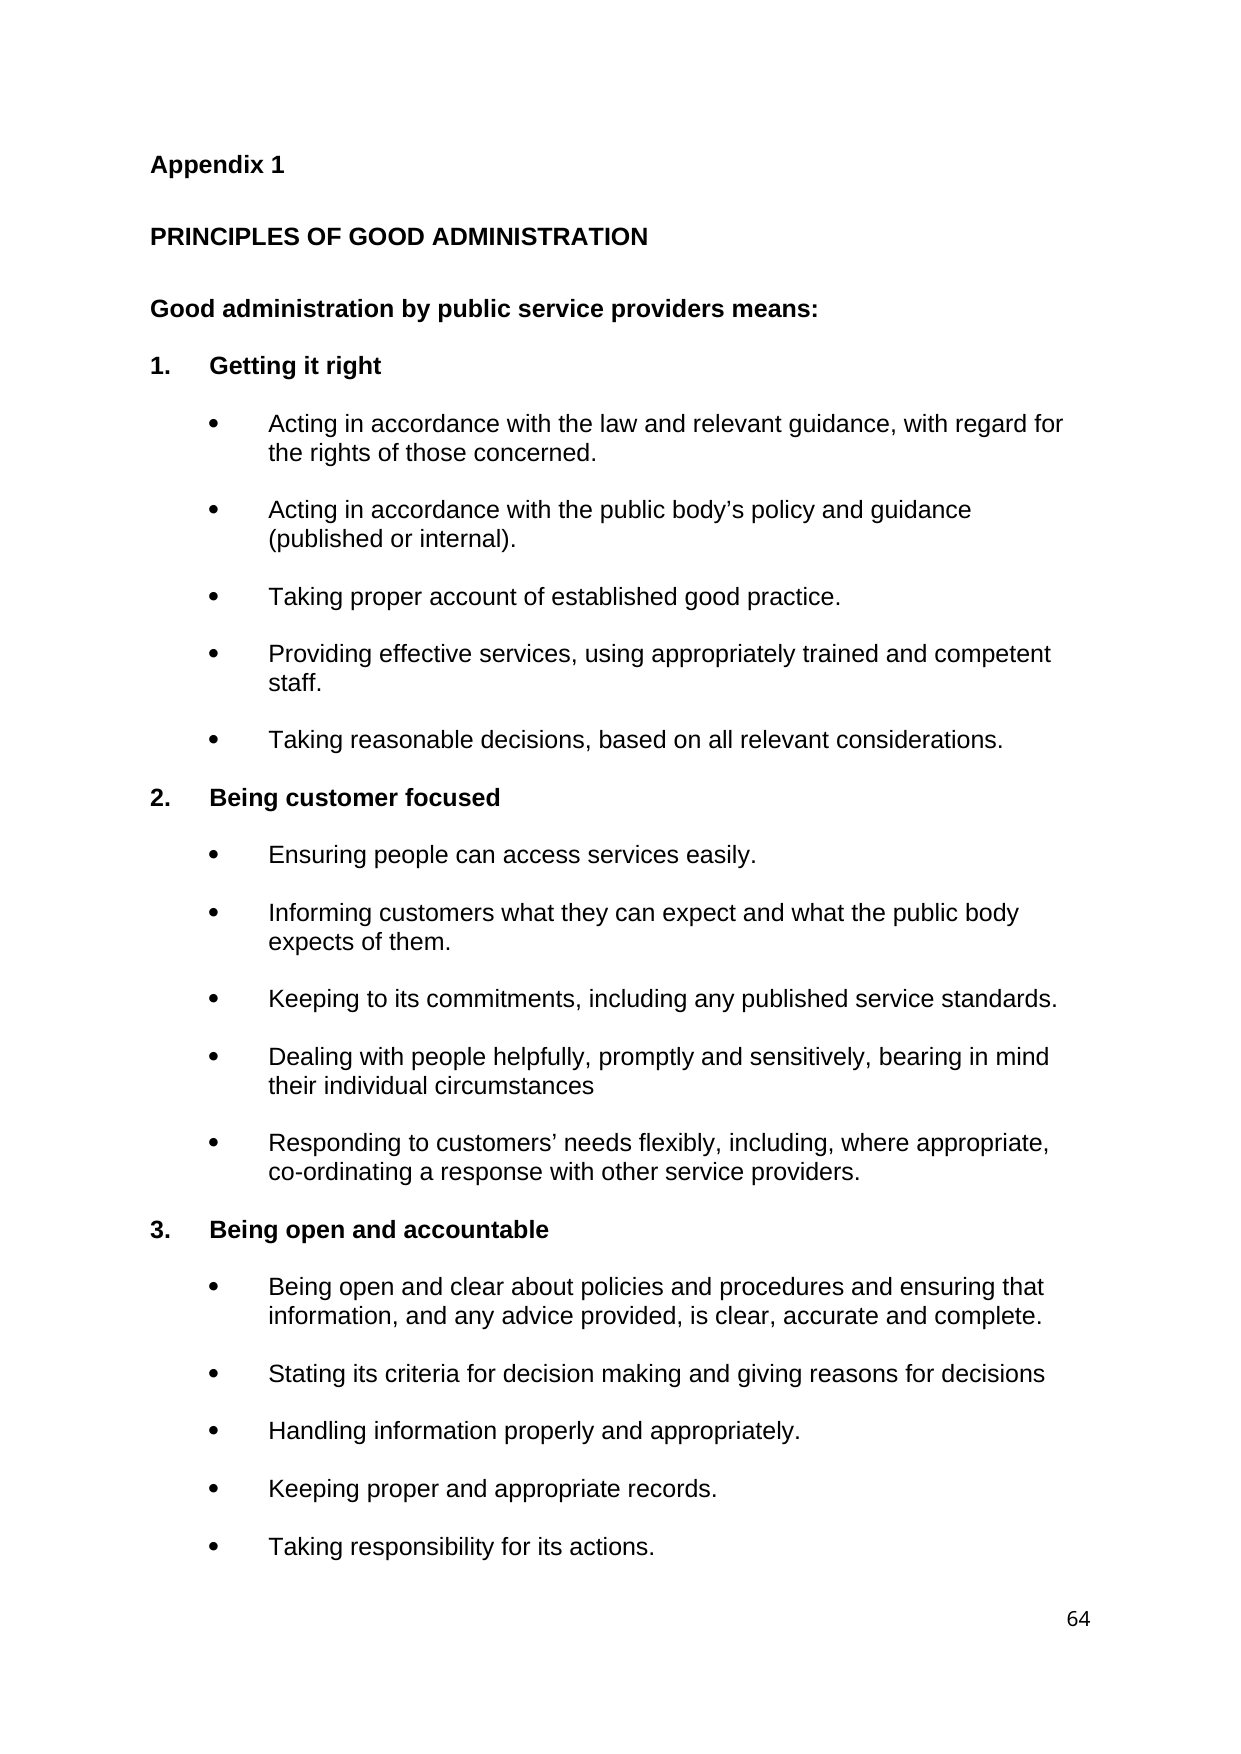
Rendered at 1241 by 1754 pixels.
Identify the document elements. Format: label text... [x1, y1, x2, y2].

list Taking responsibility for its actions. [209, 1531, 1090, 1560]
list Acting in accordance with the public body’s policy and guidance (published or internal). [209, 495, 1090, 553]
text 3. Being open and accountable [150, 1215, 1090, 1243]
list Taking reasonable decisions, based on all relevant considerations. [209, 725, 1090, 754]
text PRINCIPLES OF GOOD ADMINISTRATION [150, 222, 1090, 251]
text Good administration by public service providers means: [150, 294, 1090, 322]
list Providing effective services, using appropriately trained and competent staff. [209, 639, 1090, 697]
text 2. Being customer focused [150, 783, 1090, 812]
text Appendix 1 [150, 150, 1090, 179]
text 1. Getting it right [150, 351, 1090, 380]
list Acting in accordance with the law and relevant guidance, with regard for the rights of those concerned. [209, 409, 1090, 466]
list Keeping to its commitments, including any published service standards. [209, 984, 1090, 1013]
list Responding to customers’ needs flexibly, including, where appropriate, co-ordinating a response with other service providers. [209, 1128, 1090, 1186]
list Stating its criteria for decision making and giving reasons for decisions [209, 1359, 1090, 1387]
list Being open and clear about policies and procedures and ensuring that information, and any advice provided, is clear, accurate and complete. [209, 1272, 1090, 1330]
list Ensuring people can access services easily. [209, 841, 1090, 869]
list Keeping proper and appropriate records. [209, 1474, 1090, 1503]
list Informing customers what they can expect and what the public body expects of them. [209, 898, 1090, 956]
list Taking proper account of established good practice. [209, 581, 1090, 610]
list Dealing with people helpfully, promptly and sensitively, bearing in mind their individual circumstances [209, 1042, 1090, 1100]
list Handling information properly and appropriately. [209, 1416, 1090, 1445]
